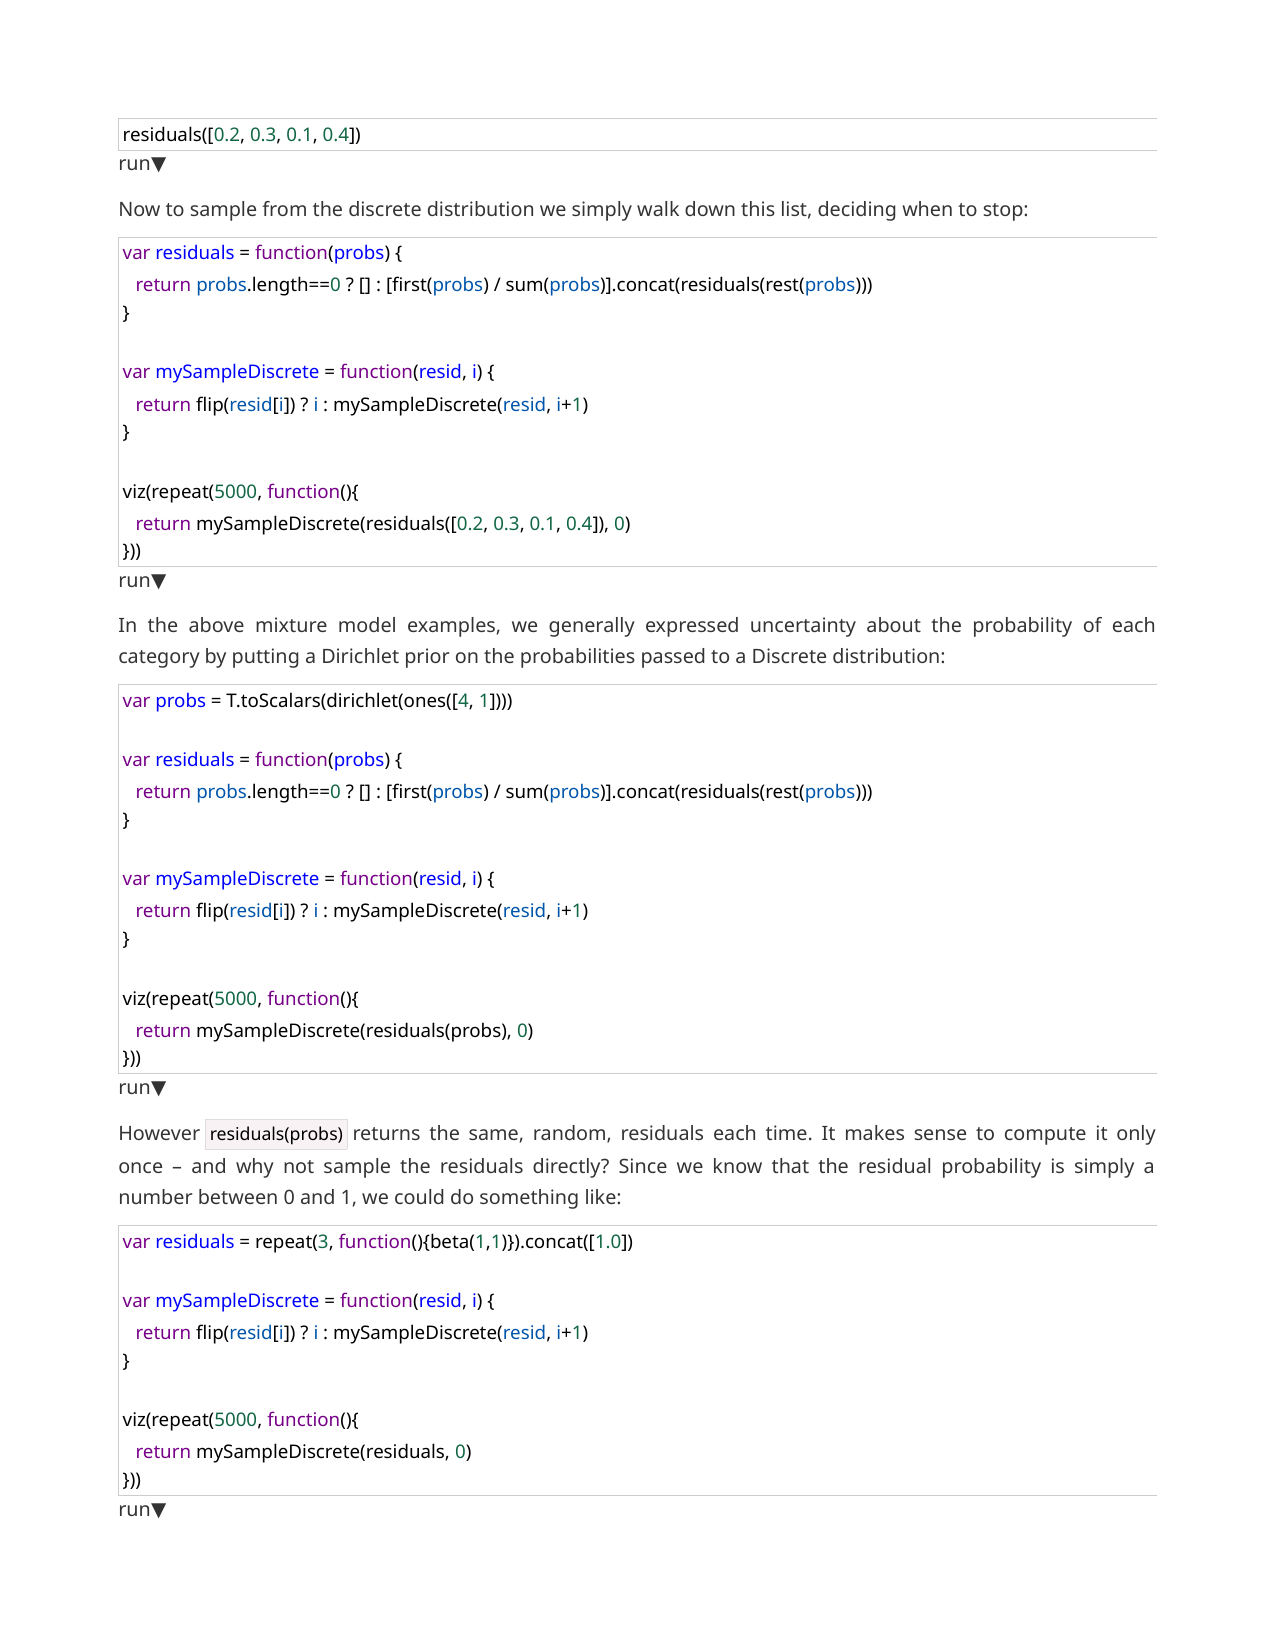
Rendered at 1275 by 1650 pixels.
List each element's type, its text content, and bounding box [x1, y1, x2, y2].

text var mySampleDiscrete = function(resid, i) { [119, 356, 1157, 381]
text } [119, 415, 1157, 441]
text return mySampleDiscrete(residuals(probs), 0) [119, 1007, 1157, 1041]
text residuals([0.2, 0.3, 0.1, 0.4]) [119, 119, 1157, 150]
text However residuals(probs) returns the same, random, residuals each time. It makes sense to compute it only once – and why not sample the residuals directly? Since we know that the residual probability is simply a number between 0 and 1, we could do something like: [118, 1118, 1157, 1211]
text return mySampleDiscrete(residuals([0.2, 0.3, 0.1, 0.4]), 0) [119, 500, 1157, 534]
text run▼ [118, 1074, 1157, 1100]
text return probs.length==0 ? [] : [first(probs) / sum(probs)].concat(residuals(rest(probs))) [119, 769, 1157, 803]
text } [119, 296, 1157, 322]
text ​ [119, 441, 1157, 475]
text var probs = T.toScalars(dirichlet(ones([4, 1]))) [119, 685, 1157, 709]
text var mySampleDiscrete = function(resid, i) { [119, 863, 1157, 888]
text ​ [119, 828, 1157, 863]
text return probs.length==0 ? [] : [first(probs) / sum(probs)].concat(residuals(rest(probs))) [119, 262, 1157, 296]
text var residuals = function(probs) { [119, 238, 1157, 262]
text return flip(resid[i]) ? i : mySampleDiscrete(resid, i+1) [119, 1310, 1157, 1344]
text })) [119, 1463, 1157, 1495]
text run▼ [118, 151, 1157, 177]
text return mySampleDiscrete(residuals, 0) [119, 1429, 1157, 1463]
text ​ [119, 948, 1157, 982]
text var residuals = function(probs) { [119, 743, 1157, 769]
text return flip(resid[i]) ? i : mySampleDiscrete(resid, i+1) [119, 381, 1157, 415]
text run▼ [118, 567, 1157, 593]
text } [119, 803, 1157, 828]
text } [119, 1344, 1157, 1369]
text return flip(resid[i]) ? i : mySampleDiscrete(resid, i+1) [119, 888, 1157, 922]
text ​ [119, 322, 1157, 356]
text viz(repeat(5000, function(){ [119, 475, 1157, 500]
text } [119, 922, 1157, 948]
text })) [119, 1041, 1157, 1073]
text ​ [119, 1369, 1157, 1404]
text Now to sample from the discrete distribution we simply walk down this list, deciding when to stop: [118, 195, 1157, 222]
text ​ [119, 709, 1157, 743]
text In the above mixture model examples, we generally expressed uncertainty about the probability of each category by putting a Dirichlet prior on the probabilities passed to a Discrete distribution: [118, 612, 1157, 669]
text })) [119, 534, 1157, 566]
text var residuals = repeat(3, function(){beta(1,1)}).concat([1.0]) [119, 1226, 1157, 1250]
text var mySampleDiscrete = function(resid, i) { [119, 1284, 1157, 1310]
text viz(repeat(5000, function(){ [119, 1404, 1157, 1429]
text ​ [119, 1250, 1157, 1284]
text run▼ [118, 1496, 1157, 1522]
text viz(repeat(5000, function(){ [119, 982, 1157, 1007]
